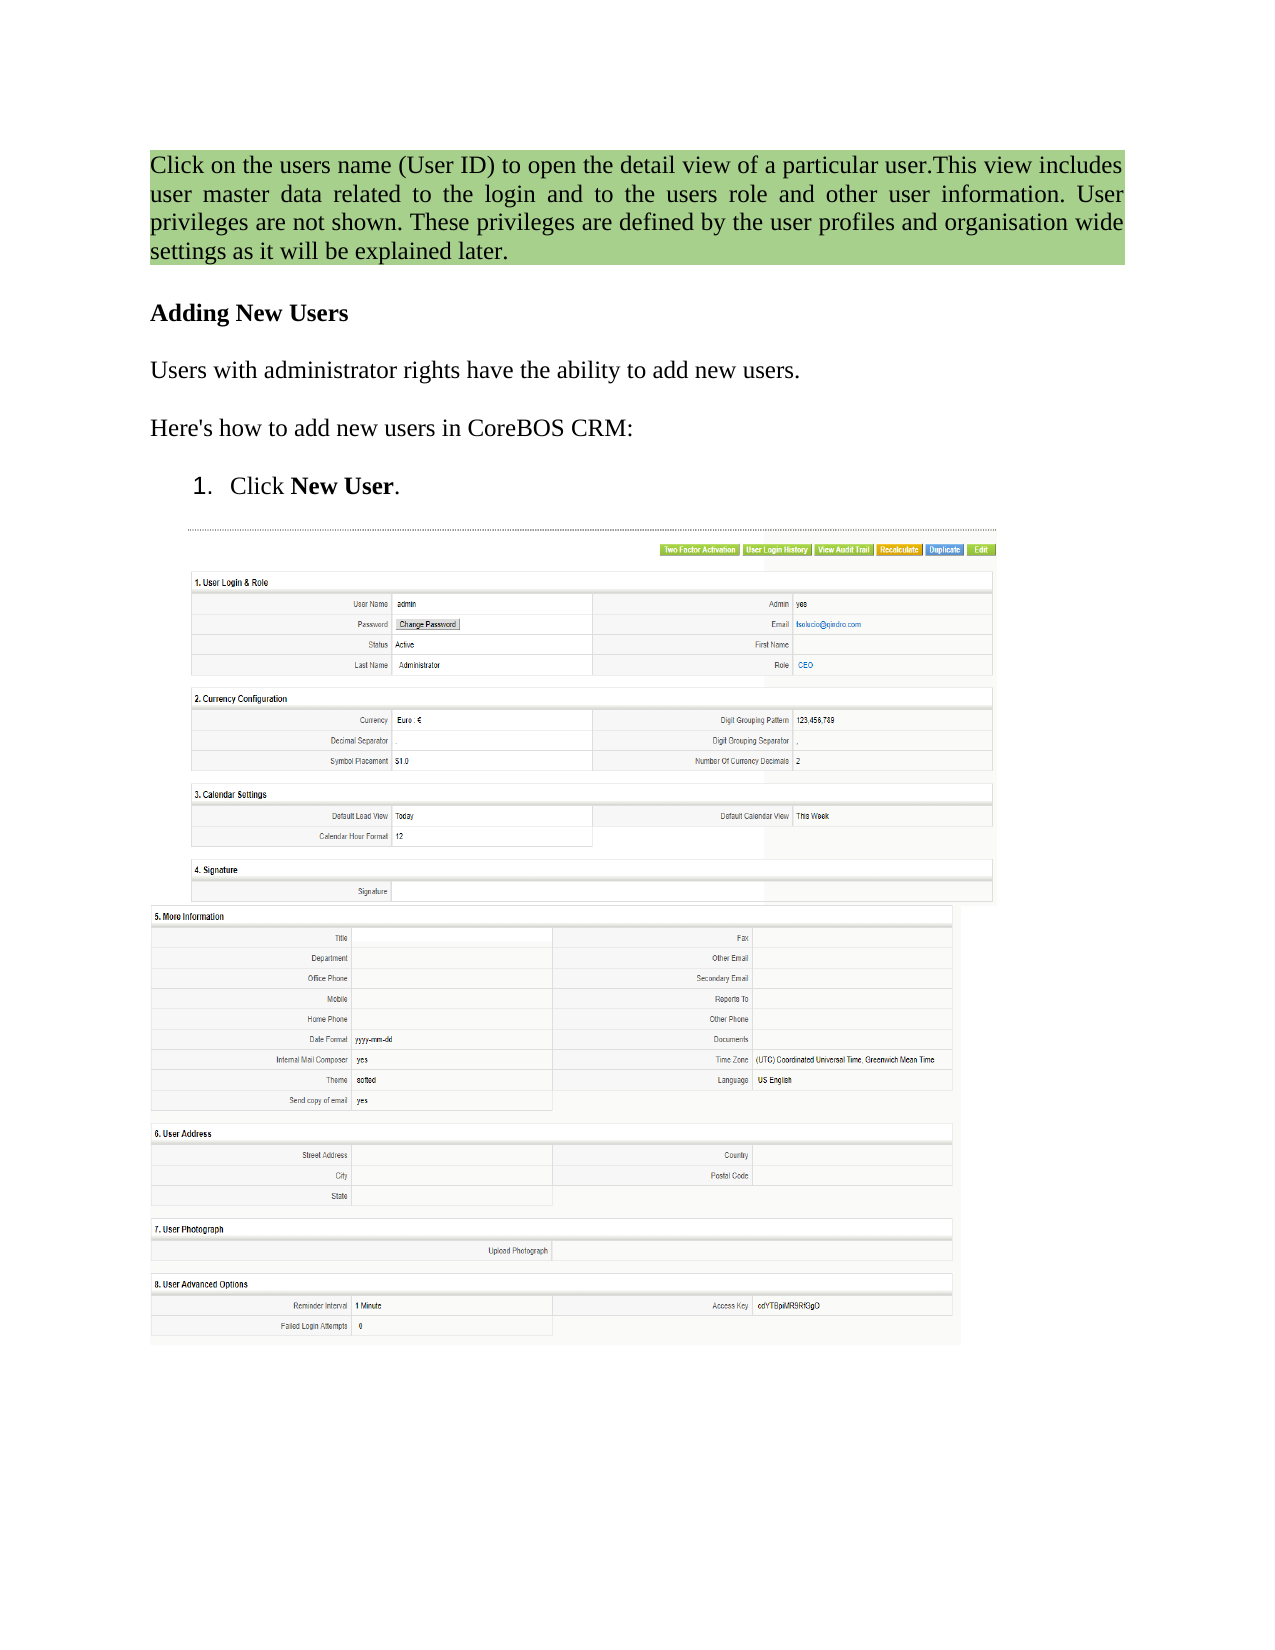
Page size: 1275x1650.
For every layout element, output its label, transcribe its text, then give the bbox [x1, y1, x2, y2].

text Click on the users name (User ID) to open the detail view of a particular user.This view includes user master data related to the login and to the users role and other user information. User privileges are not shown. These privileges are defined by the user profiles and organisation wide settings as it will be explained later. [150, 150, 1125, 265]
picture [150, 528, 997, 1345]
text Here's how to add new users in CoreBOS CRM: [150, 413, 1125, 442]
list Click New User. [192, 471, 1125, 500]
text Adding New Users [150, 298, 1125, 327]
text Users with administrator rights have the ability to add new users. [150, 356, 1125, 384]
